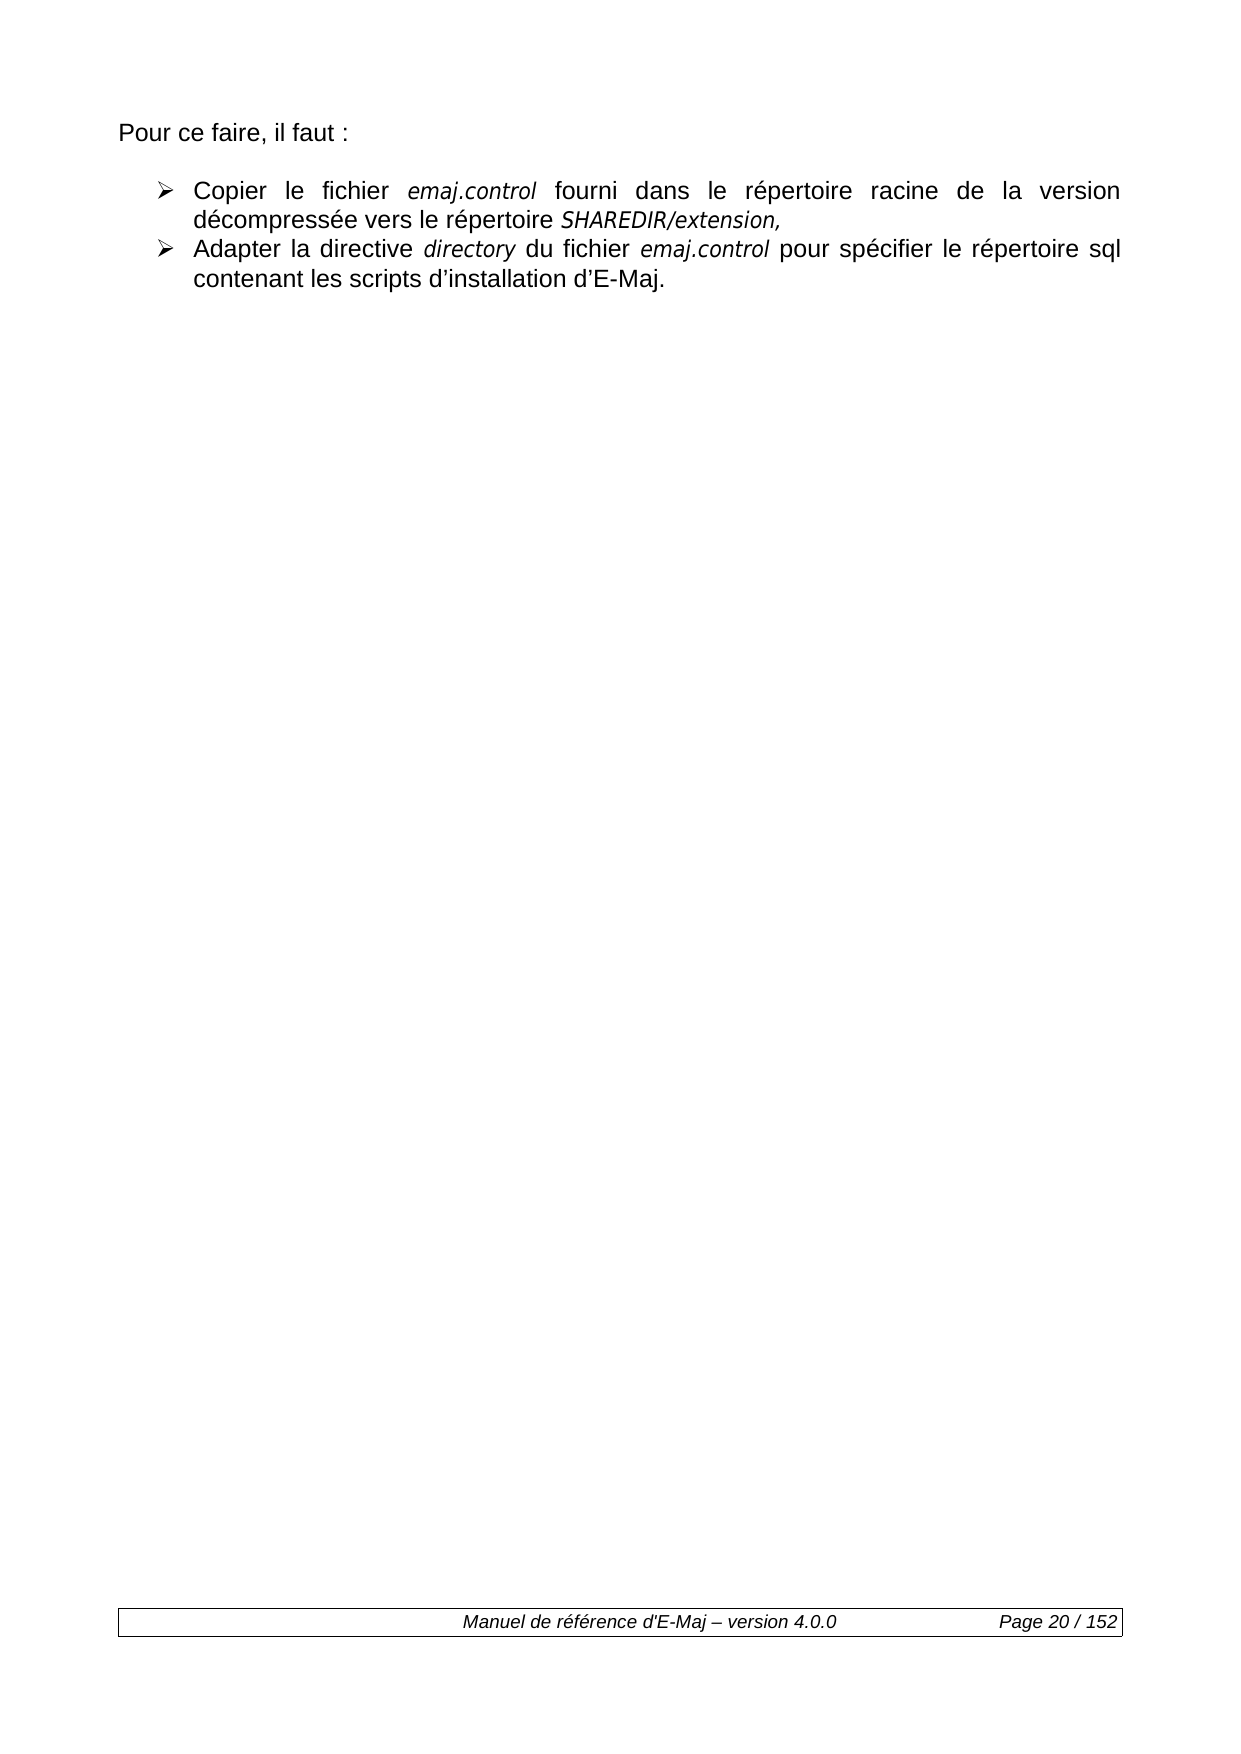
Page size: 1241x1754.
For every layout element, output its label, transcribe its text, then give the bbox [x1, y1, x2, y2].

list Adapter la directive directory du fichier emaj.control pour spécifier le répertoire sql contenant les scripts d’installation d’E-Maj. [156, 234, 1122, 292]
list Copier le fichier emaj.control fourni dans le répertoire racine de la version décompressée vers le répertoire SHAREDIR/extension, [156, 176, 1122, 234]
text Pour ce faire, il faut : [118, 118, 1122, 147]
